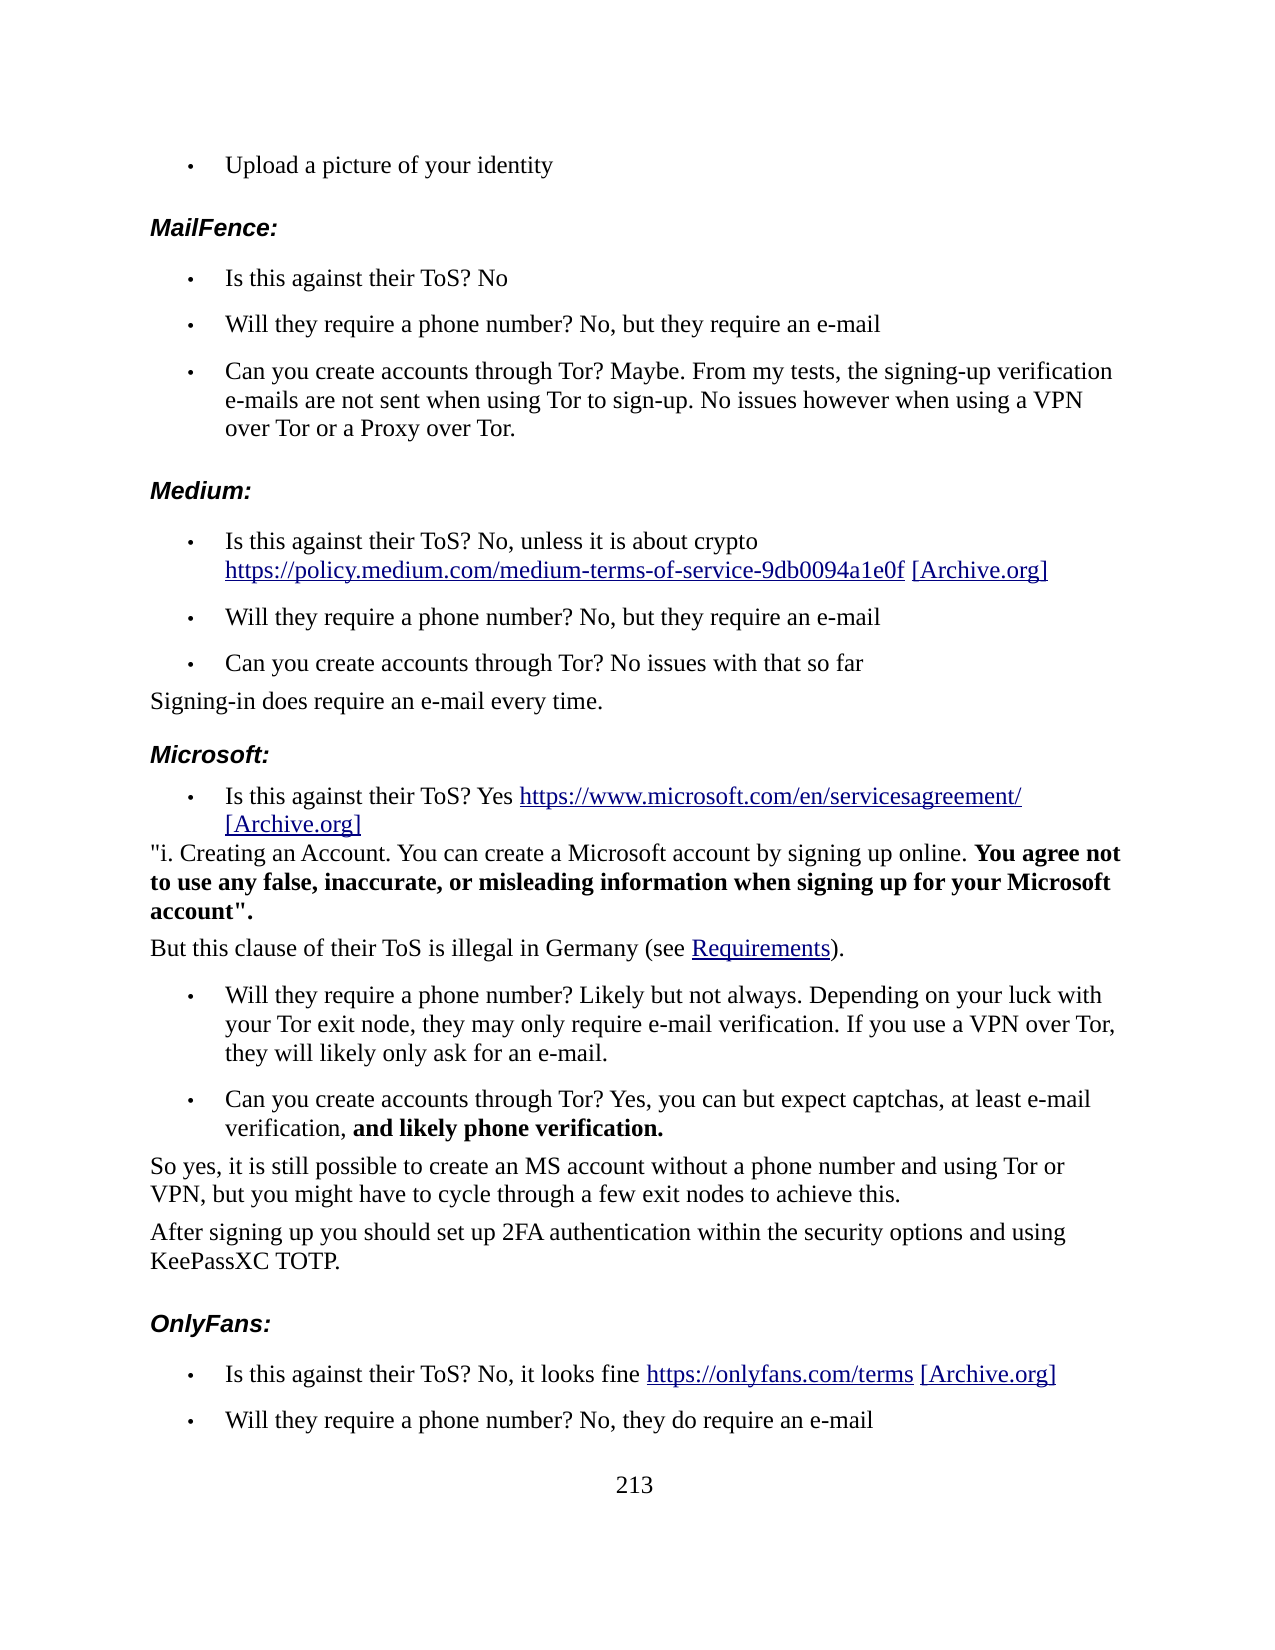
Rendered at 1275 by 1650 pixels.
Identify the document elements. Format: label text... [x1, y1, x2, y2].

list Will they require a phone number? No, but they require an e-mail [187, 309, 1125, 338]
list Is this against their ToS? No, unless it is about crypto https://policy.medium.com/medium-terms-of-service-9db0094a1e0f [Archive.org] [187, 526, 1125, 584]
list Can you create accounts through Tor? No issues with that so far [187, 648, 1125, 677]
subtitle OnlyFans: [150, 1309, 1125, 1337]
list Upload a picture of your identity [187, 150, 1125, 179]
list Is this against their ToS? Yes https://www.microsoft.com/en/servicesagreement/ [Archive.org] [187, 781, 1125, 838]
list Will they require a phone number? No, but they require an e-mail [187, 602, 1125, 630]
list Will they require a phone number? Likely but not always. Depending on your luck with your Tor exit node, they may only require e-mail verification. If you use a VPN over Tor, they will likely only ask for an e-mail. [187, 980, 1125, 1066]
text After signing up you should set up 2FA authentication within the security options and using KeePassXC TOTP. [150, 1217, 1125, 1275]
subtitle MailFence: [150, 213, 1125, 241]
text Signing-in does require an e-mail every time. [150, 686, 1125, 715]
subtitle Medium: [150, 476, 1125, 505]
text "i. Creating an Account. You can create a Microsoft account by signing up online. You agree not to use any false, inaccurate, or misleading information when signing up for your Microsoft account". [150, 838, 1125, 924]
subtitle Microsoft: [150, 740, 1125, 768]
list Is this against their ToS? No, it looks fine https://onlyfans.com/terms [Archive.org] [187, 1359, 1125, 1387]
text So yes, it is still possible to create an MS account without a phone number and using Tor or VPN, but you might have to cycle through a few exit nodes to achieve this. [150, 1151, 1125, 1208]
list Can you create accounts through Tor? Maybe. From my tests, the signing-up verification e-mails are not sent when using Tor to sign-up. No issues however when using a VPN over Tor or a Proxy over Tor. [187, 356, 1125, 442]
list Can you create accounts through Tor? Yes, you can but expect captchas, at least e-mail verification, and likely phone verification. [187, 1084, 1125, 1142]
list Is this against their ToS? No [187, 263, 1125, 291]
list Will they require a phone number? No, they do require an e-mail [187, 1405, 1125, 1434]
text But this clause of their ToS is illegal in Germany (see Requirements). [150, 933, 1125, 962]
